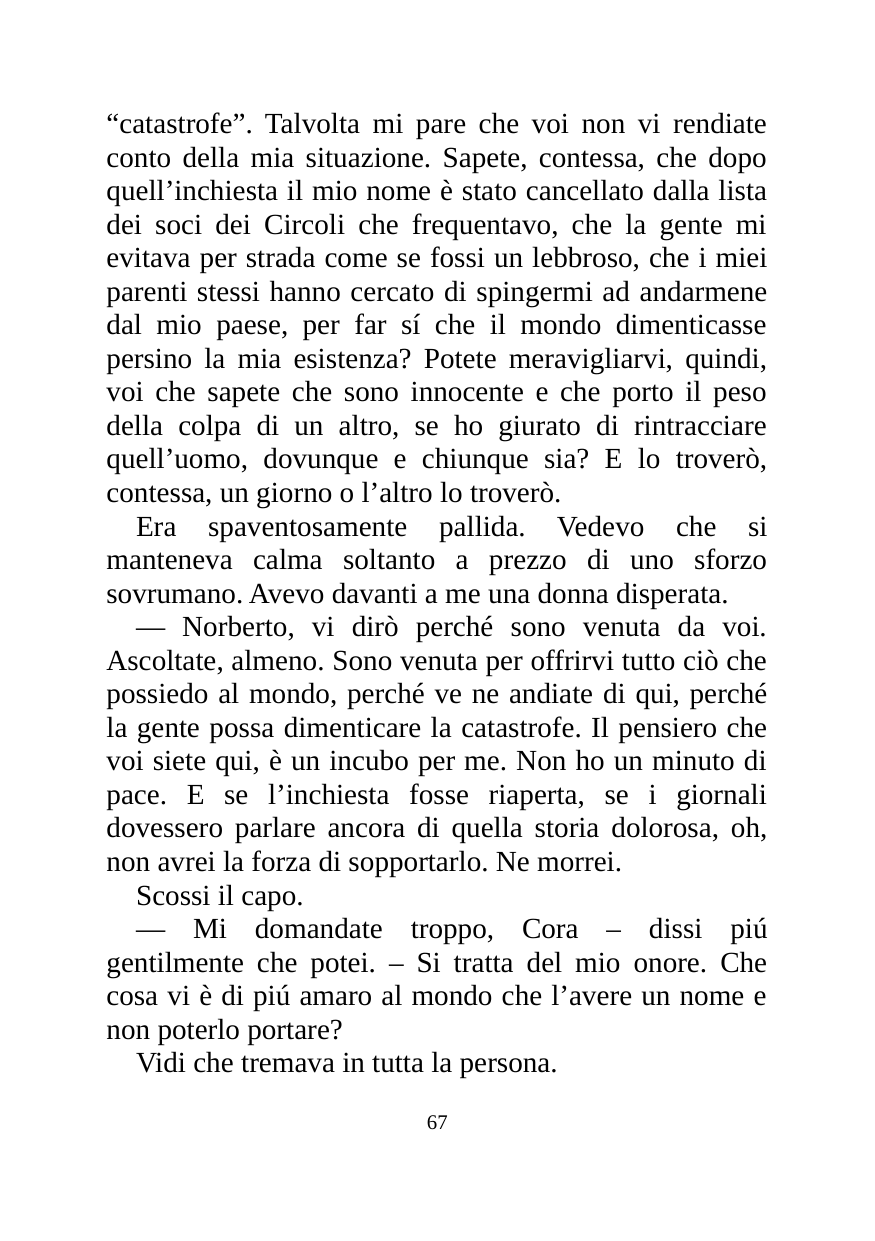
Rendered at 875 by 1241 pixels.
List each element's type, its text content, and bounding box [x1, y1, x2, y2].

text Era spaventosamente pallida. Vedevo che si manteneva calma soltanto a prezzo di uno sforzo sovrumano. Avevo davanti a me una donna disperata. [106, 509, 768, 609]
text Scossi il capo. [106, 878, 768, 911]
text — Mi domandate troppo, Cora – dissi piú gentilmente che potei. – Si tratta del mio onore. Che cosa vi è di piú amaro al mondo che l’avere un nome e non poterlo portare? [106, 911, 768, 1045]
text “catastrofe”. Talvolta mi pare che voi non vi rendiate conto della mia situazione. Sapete, contessa, che dopo quell’inchiesta il mio nome è stato cancellato dalla lista dei soci dei Circoli che frequentavo, che la gente mi evitava per strada come se fossi un lebbroso, che i miei parenti stessi hanno cercato di spingermi ad andarmene dal mio paese, per far sí che il mondo dimenticasse persino la mia esistenza? Potete meravigliarvi, quindi, voi che sapete che sono innocente e che porto il peso della colpa di un altro, se ho giurato di rintracciare quell’uomo, dovunque e chiunque sia? E lo troverò, contessa, un giorno o l’altro lo troverò. [106, 106, 768, 509]
text Vidi che tremava in tutta la persona. [106, 1045, 768, 1079]
text — Norberto, vi dirò perché sono venuta da voi. Ascoltate, almeno. Sono venuta per offrirvi tutto ciò che possiedo al mondo, perché ve ne andiate di qui, perché la gente possa dimenticare la catastrofe. Il pensiero che voi siete qui, è un incubo per me. Non ho un minuto di pace. E se l’inchiesta fosse riaperta, se i giornali dovessero parlare ancora di quella storia dolorosa, oh, non avrei la forza di sopportarlo. Ne morrei. [106, 609, 768, 878]
